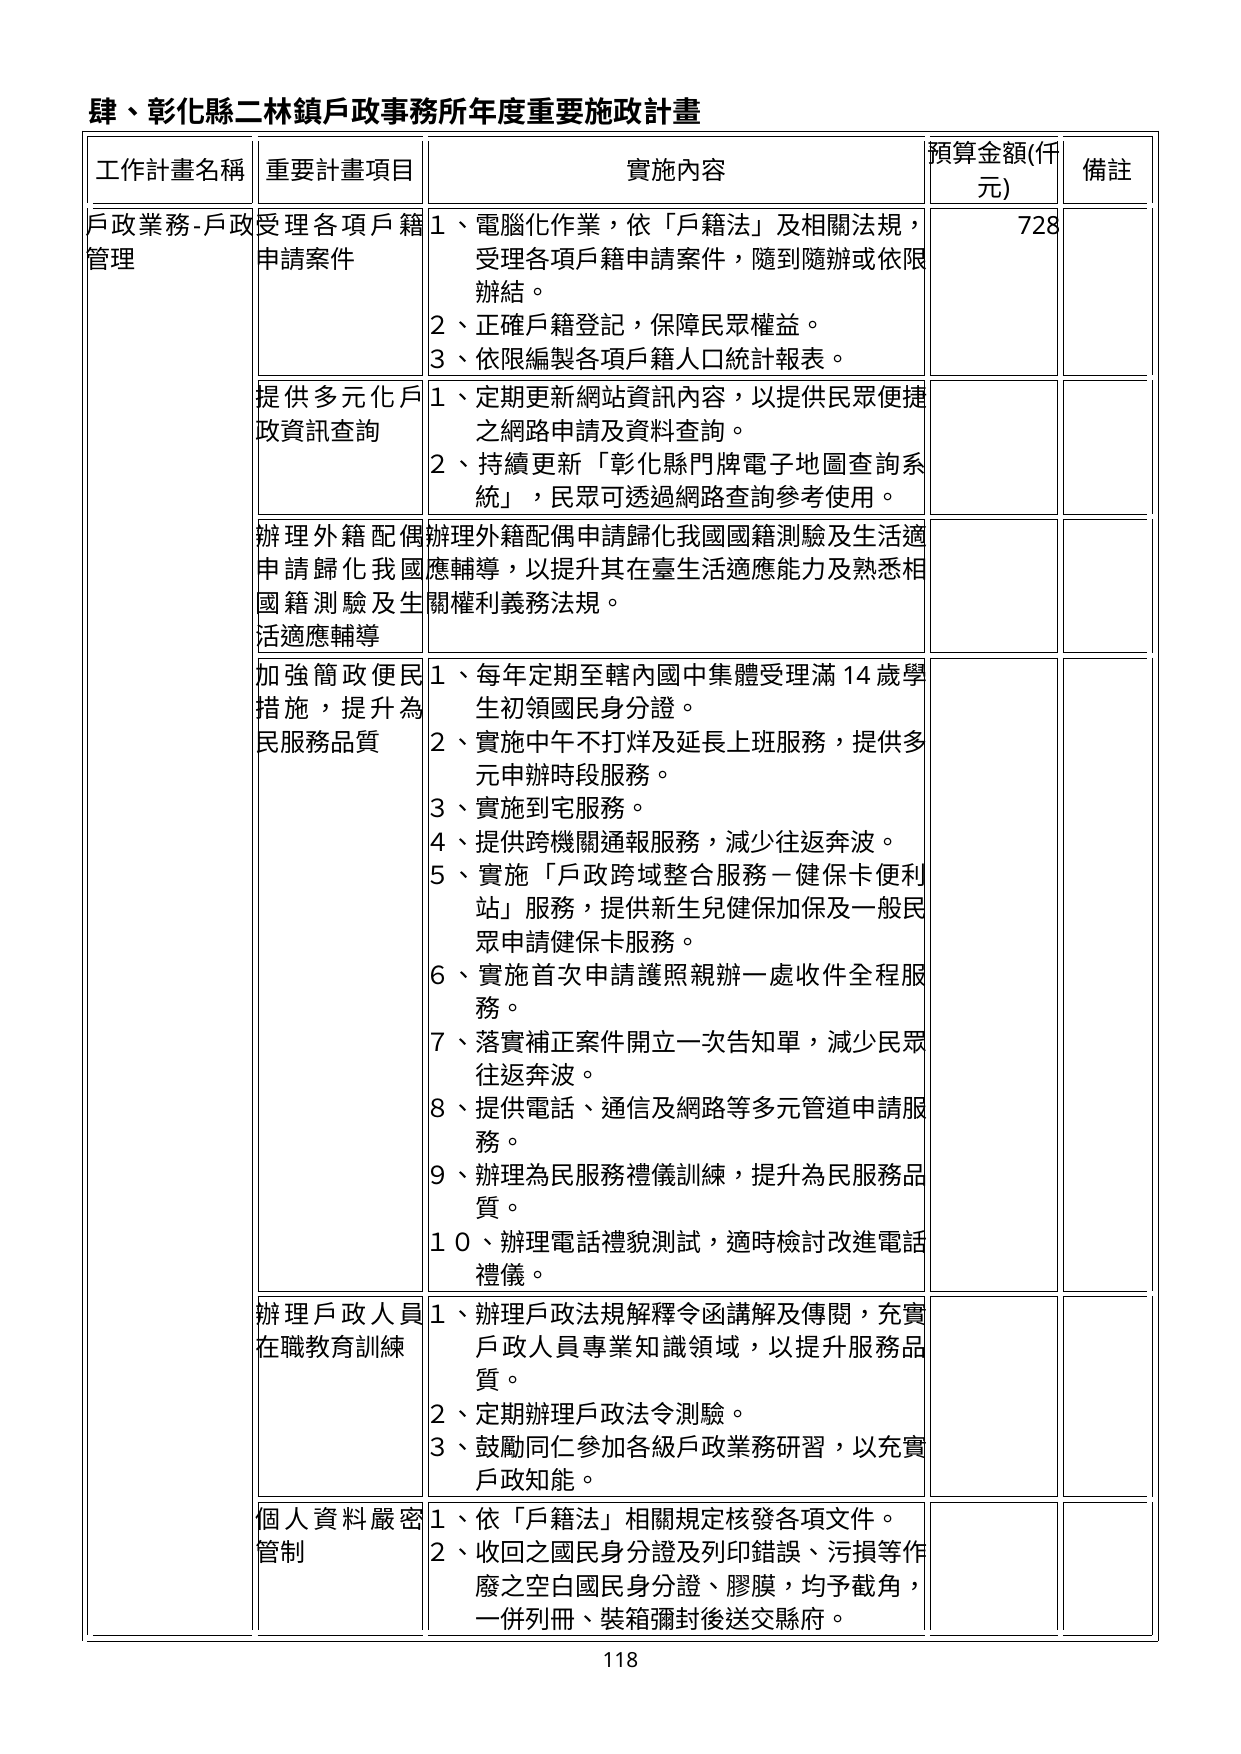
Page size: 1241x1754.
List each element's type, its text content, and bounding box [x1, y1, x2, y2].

table_cell １、電腦化作業，依「戶籍法」及相關法規，受理各項戶籍申請案件，隨到隨辦或依限辦結。 ２、正確戶籍登記，保障民眾權益。 ３、依限編製各項戶籍人口統計報表。 [425, 203, 927, 375]
table_cell 提供多元化戶政資訊查詢 [255, 375, 425, 513]
table_cell [927, 1496, 1060, 1635]
table_cell 728 [927, 203, 1060, 375]
table_cell [927, 1291, 1060, 1496]
table_cell １、每年定期至轄內國中集體受理滿14歲學生初領國民身分證。 ２、實施中午不打烊及延長上班服務，提供多元申辦時段服務。 ３、實施到宅服務。 ４、提供跨機關通報服務，減少往返奔波。 ５、實施「戶政跨域整合服務－健保卡便利站」服務，提供新生兒健保加保及一般民眾申請健保卡服務。 ６、實施首次申請護照親辦一處收件全程服務。 ７、落實補正案件開立一次告知單，減少民眾往返奔波。 ８、提供電話、通信及網路等多元管道申請服務。 ９、辦理為民服務禮儀訓練，提升為民服務品質。 １０、辦理電話禮貌測試，適時檢討改進電話禮儀。 [425, 652, 927, 1291]
table_cell [927, 514, 1060, 652]
text 肆、彰化縣二林鎮戶政事務所年度重要施政計畫 [89, 89, 1152, 131]
table_cell 辦理外籍配偶申請歸化我國國籍測驗及生活適應輔導，以提升其在臺生活適應能力及熟悉相關權利義務法規。 [425, 514, 927, 652]
table_cell 辦理外籍配偶申請歸化我國國籍測驗及生活適應輔導 [255, 514, 425, 652]
table_cell [931, 381, 1057, 513]
table_cell 戶政業務-戶政管理 [85, 203, 255, 1635]
table_cell [1060, 1496, 1155, 1635]
table_header 備註 [1060, 132, 1155, 203]
table_cell [927, 375, 1060, 513]
table_cell [1060, 514, 1155, 652]
table_header 預算金額(仟元) [927, 132, 1060, 203]
table_cell １、定期更新網站資訊內容，以提供民眾便捷之網路申請及資料查詢。 ２、持續更新「彰化縣門牌電子地圖查詢系統」，民眾可透過網路查詢參考使用。 [425, 375, 927, 513]
table_cell [1060, 652, 1155, 1291]
table_cell [927, 652, 1060, 1291]
table_cell １、依「戶籍法」相關規定核發各項文件。 ２、收回之國民身分證及列印錯誤、污損等作廢之空白國民身分證、膠膜，均予截角，一併列冊、裝箱彌封後送交縣府。 [425, 1496, 927, 1635]
table_header 重要計畫項目 [255, 132, 425, 203]
table_header 工作計畫名稱 [85, 132, 255, 203]
table_cell [1060, 203, 1155, 375]
table_cell [931, 1297, 1057, 1496]
table_cell [931, 659, 1057, 1291]
table_cell [1060, 375, 1155, 513]
table_cell [931, 520, 1057, 652]
table_cell 受理各項戶籍申請案件 [255, 203, 425, 375]
table_cell １、辦理戶政法規解釋令函講解及傳閱，充實戶政人員專業知識領域，以提升服務品質。 ２、定期辦理戶政法令測驗。 ３、鼓勵同仁參加各級戶政業務研習，以充實戶政知能。 [425, 1291, 927, 1496]
table_cell 辦理戶政人員在職教育訓練 [255, 1291, 425, 1496]
table_cell [1060, 1291, 1155, 1496]
table_header 實施內容 [425, 132, 927, 203]
table_cell 個人資料嚴密管制 [255, 1496, 425, 1635]
table_cell 加強簡政便民措施，提升為民服務品質 [255, 652, 425, 1291]
